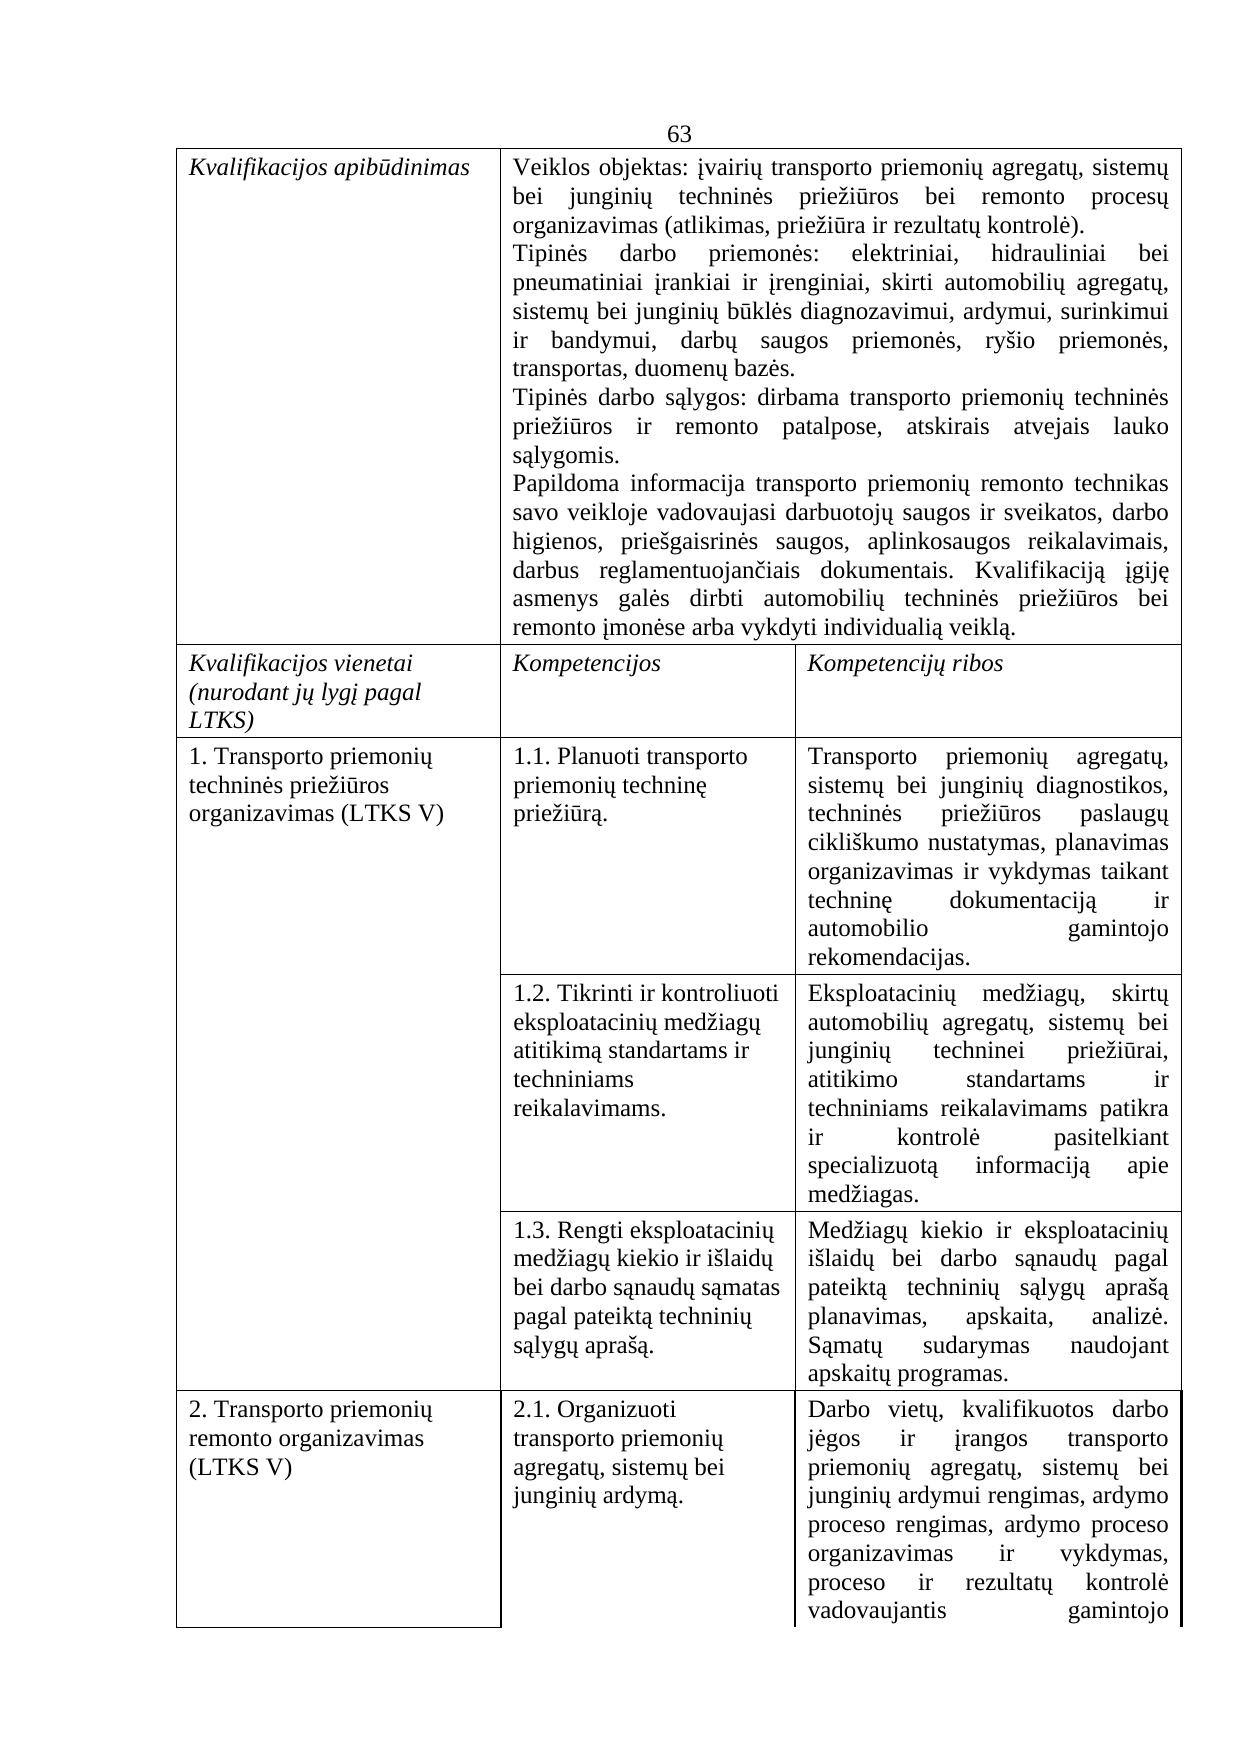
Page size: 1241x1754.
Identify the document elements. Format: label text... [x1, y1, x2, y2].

table_cell 1. Transporto priemonių techninės priežiūros organizavimas (LTKS V) [177, 738, 500, 1390]
table_cell Kvalifikacijos vienetai (nurodant jų lygį pagal LTKS) [177, 645, 500, 737]
table_cell 2.1. Organizuoti transporto priemonių agregatų, sistemų bei junginių ardymą. [502, 1391, 794, 1627]
table_cell Transporto priemonių agregatų, sistemų bei junginių diagnostikos, techninės priežiūros paslaugų cikliškumo nustatymas, planavimas organizavimas ir vykdymas taikant techninę dokumentaciją ir automobilio gamintojo rekomendacijas. [796, 738, 1181, 974]
table_cell Kompetencijų ribos [796, 645, 1181, 737]
table_cell Darbo vietų, kvalifikuotos darbo jėgos ir įrangos transporto priemonių agregatų, sistemų bei junginių ardymui rengimas, ardymo proceso rengimas, ardymo proceso organizavimas ir vykdymas, proceso ir rezultatų kontrolė vadovaujantis gamintojo [796, 1391, 1180, 1627]
table_header Veiklos objektas: įvairių transporto priemonių agregatų, sistemų bei junginių techninės priežiūros bei remonto procesų organizavimas (atlikimas, priežiūra ir rezultatų kontrolė). Tipinės darbo priemonės: elektriniai, hidrauliniai bei pneumatiniai įrankiai ir įrenginiai, skirti automobilių agregatų, sistemų bei junginių būklės diagnozavimui, ardymui, surinkimui ir bandymui, darbų saugos priemonės, ryšio priemonės, transportas, duomenų bazės. Tipinės darbo sąlygos: dirbama transporto priemonių techninės priežiūros ir remonto patalpose, atskirais atvejais lauko sąlygomis. Papildoma informacija transporto priemonių remonto technikas savo veikloje vadovaujasi darbuotojų saugos ir sveikatos, darbo higienos, priešgaisrinės saugos, aplinkosaugos reikalavimais, darbus reglamentuojančiais dokumentais. Kvalifikaciją įgiję asmenys galės dirbti automobilių techninės priežiūros bei remonto įmonėse arba vykdyti individualią veiklą. [501, 149, 1181, 644]
table_cell Medžiagų kiekio ir eksploatacinių išlaidų bei darbo sąnaudų pagal pateiktą techninių sąlygų aprašą planavimas, apskaita, analizė. Sąmatų sudarymas naudojant apskaitų programas. [796, 1212, 1181, 1390]
table_cell Eksploatacinių medžiagų, skirtų automobilių agregatų, sistemų bei junginių techninei priežiūrai, atitikimo standartams ir techniniams reikalavimams patikra ir kontrolė pasitelkiant specializuotą informaciją apie medžiagas. [796, 975, 1181, 1211]
table_cell 1.1. Planuoti transporto priemonių techninę priežiūrą. [501, 738, 795, 974]
table_cell Kompetencijos [501, 645, 795, 737]
table_cell 1.2. Tikrinti ir kontroliuoti eksploatacinių medžiagų atitikimą standartams ir techniniams reikalavimams. [501, 975, 795, 1211]
table_cell 1.3. Rengti eksploatacinių medžiagų kiekio ir išlaidų bei darbo sąnaudų sąmatas pagal pateiktą techninių sąlygų aprašą. [501, 1212, 795, 1390]
table_cell 2. Transporto priemonių remonto organizavimas (LTKS V) [177, 1391, 500, 1627]
table_header Kvalifikacijos apibūdinimas [177, 149, 500, 644]
